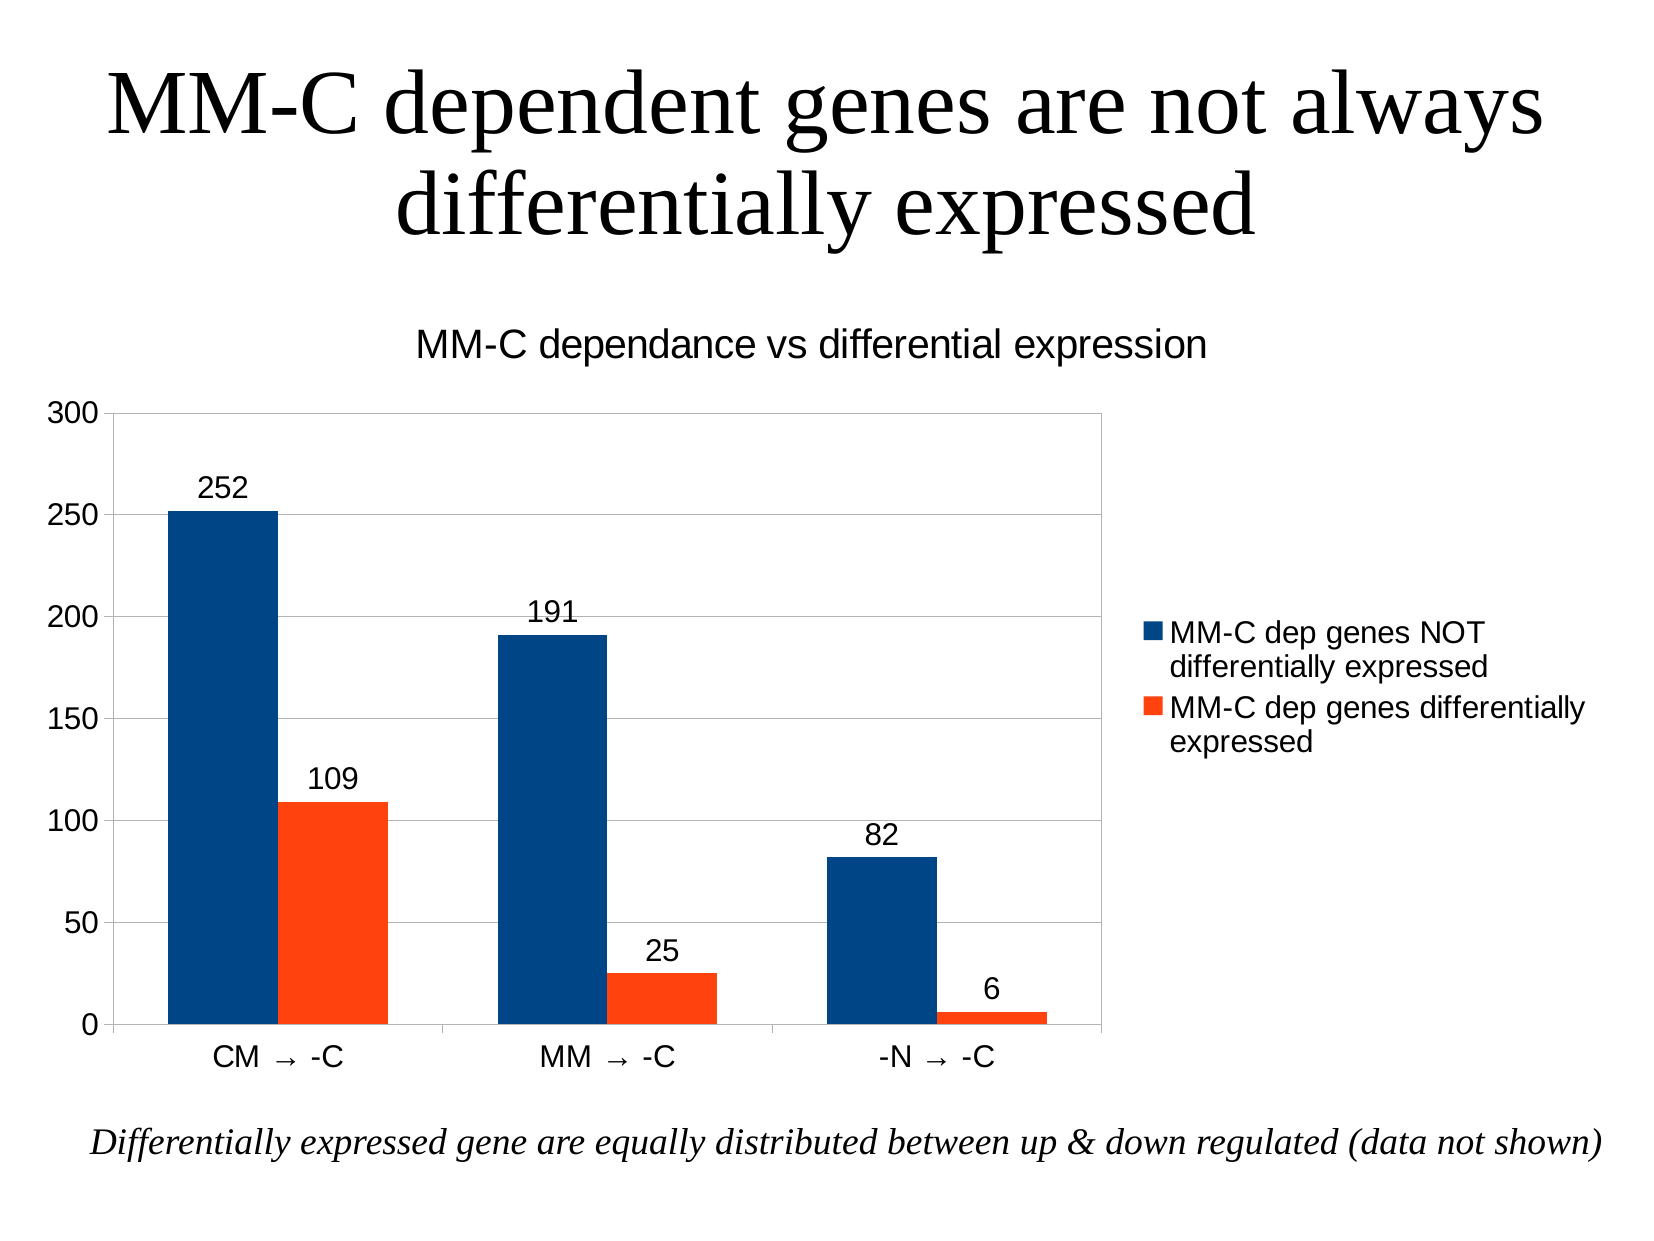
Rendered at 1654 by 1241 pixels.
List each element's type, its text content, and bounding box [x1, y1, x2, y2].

text_box Differentially expressed gene are equally distributed between up & down regulated (data not shown) [75, 1113, 1619, 1171]
title MM-C dependent genes are not always differentially expressed [82, 49, 1571, 257]
chart [15, 284, 1609, 1090]
